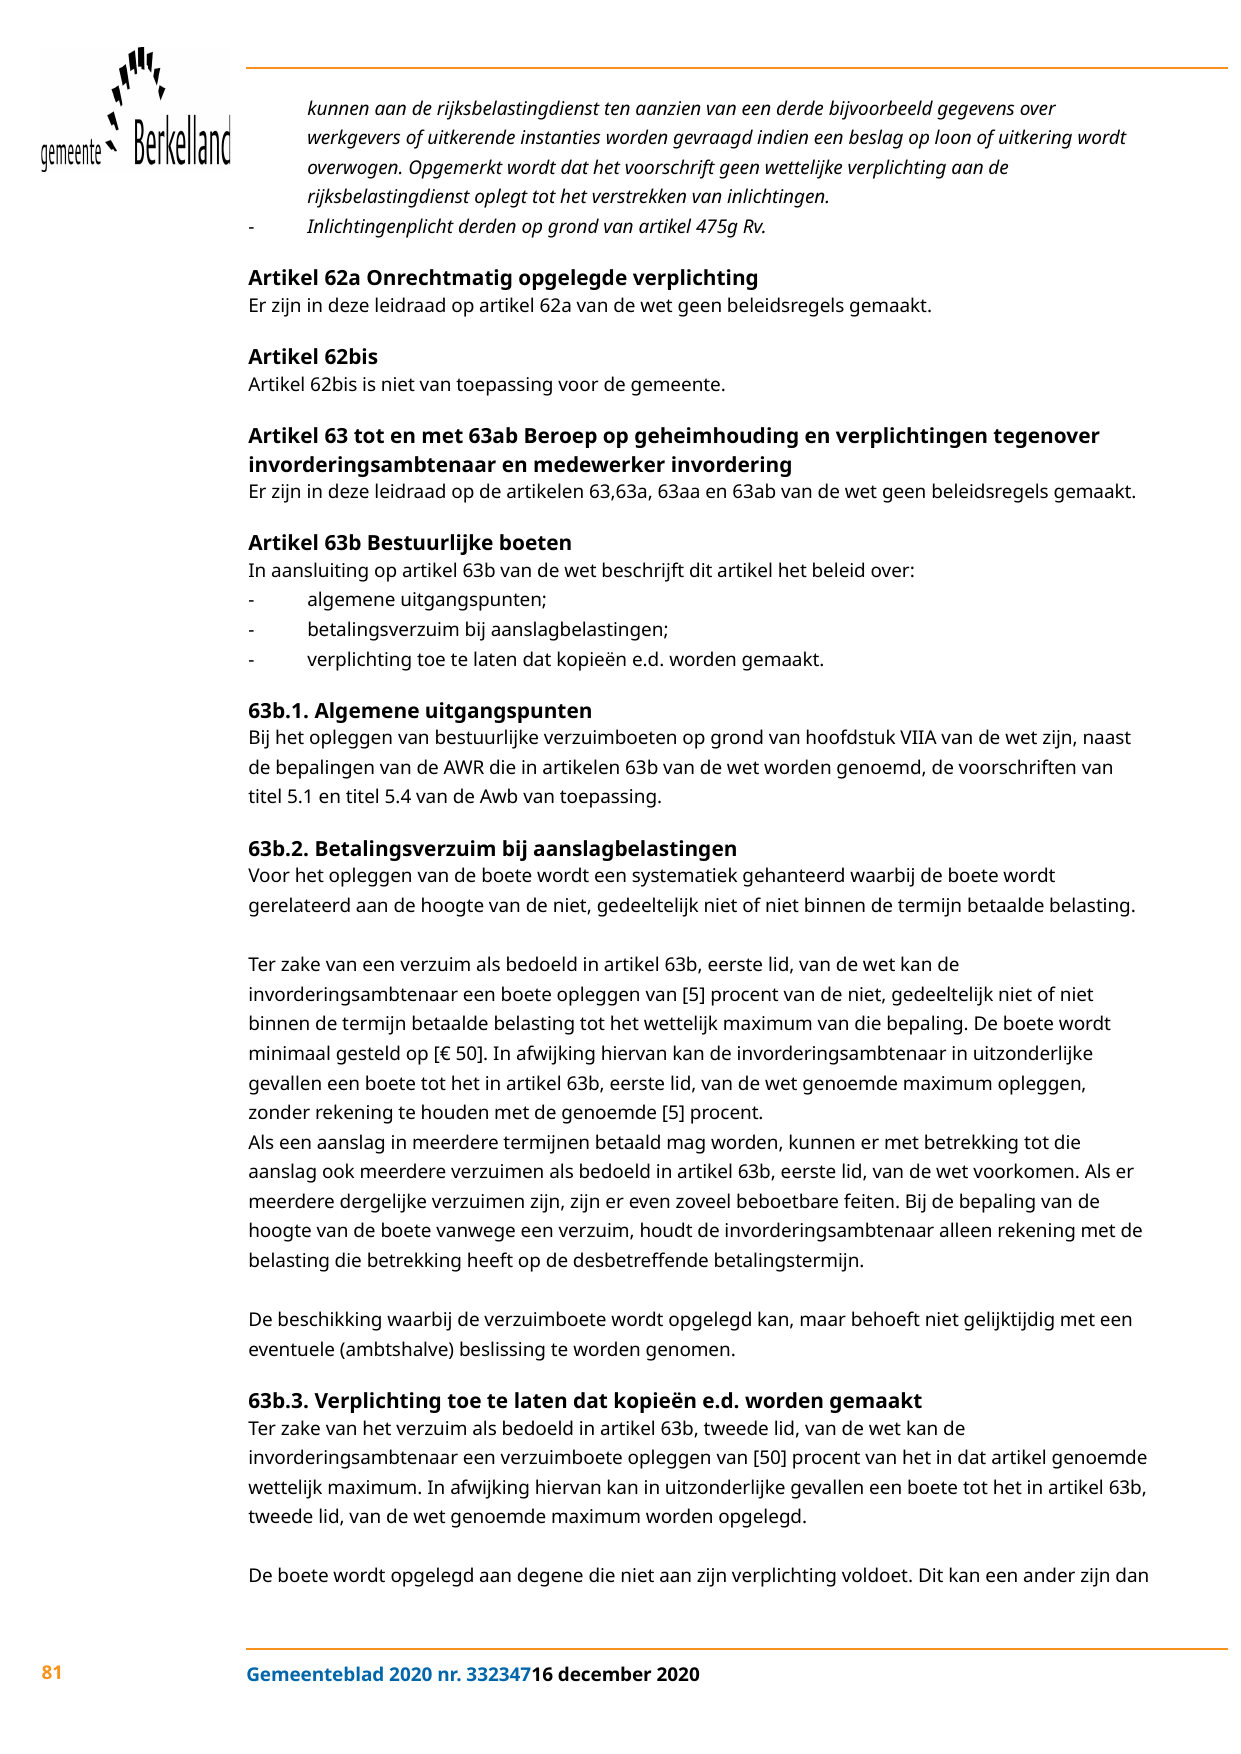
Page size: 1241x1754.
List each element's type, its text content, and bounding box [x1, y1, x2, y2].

list kunnen aan de rijksbelastingdienst ten aanzien van een derde bijvoorbeeld gegevens over werkgevers of uitkerende instanties worden gevraagd indien een beslag op loon of uitkering wordt overwogen. Opgemerkt wordt dat het voorschrift geen wettelijke verplichting aan de rijksbelastingdienst oplegt tot het verstrekken van inlichtingen. [248, 95, 1152, 209]
text Artikel 63b Bestuurlijke boeten [248, 528, 1152, 557]
text Voor het opleggen van de boete wordt een systematiek gehanteerd waarbij de boete wordt gerelateerd aan de hoogte van de niet, gedeeltelijk niet of niet binnen de termijn betaalde belasting. [248, 863, 1152, 918]
text 63b.1. Algemene uitgangspunten [248, 696, 1152, 724]
text Artikel 63 tot en met 63ab Beroep op geheimhouding en verplichtingen tegenover invorderingsambtenaar en medewerker invordering [248, 421, 1152, 478]
list Inlichtingenplicht derden op grond van artikel 475g Rv. [248, 213, 1152, 239]
text Als een aanslag in meerdere termijnen betaald mag worden, kunnen er met betrekking tot die aanslag ook meerdere verzuimen als bedoeld in artikel 63b, eerste lid, van de wet voorkomen. Als er meerdere dergelijke verzuimen zijn, zijn er even zoveel beboetbare feiten. Bij de bepaling van de hoogte van de boete vanwege een verzuim, houdt de invorderingsambtenaar alleen rekening met de belasting die betrekking heeft op de desbetreffende betalingstermijn. [248, 1129, 1152, 1273]
list verplichting toe te laten dat kopieën e.d. worden gemaakt. [248, 646, 1152, 671]
text Ter zake van een verzuim als bedoeld in artikel 63b, eerste lid, van de wet kan de invorderingsambtenaar een boete opleggen van [5] procent van de niet, gedeeltelijk niet of niet binnen de termijn betaalde belasting tot het wettelijk maximum van die bepaling. De boete wordt minimaal gesteld op [€ 50]. In afwijking hiervan kan de invorderingsambtenaar in uitzonderlijke gevallen een boete tot het in artikel 63b, eerste lid, van de wet genoemde maximum opleggen, zonder rekening te houden met de genoemde [5] procent. [248, 951, 1152, 1125]
text Er zijn in deze leidraad op de artikelen 63,63a, 63aa en 63ab van de wet geen beleidsregels gemaakt. [248, 478, 1152, 504]
list betalingsverzuim bij aanslagbelastingen; [248, 616, 1152, 642]
text In aansluiting op artikel 63b van de wet beschrijft dit artikel het beleid over: [248, 557, 1152, 583]
text Er zijn in deze leidraad op artikel 62a van de wet geen beleidsregels gemaakt. [248, 292, 1152, 318]
text De boete wordt opgelegd aan degene die niet aan zijn verplichting voldoet. Dit kan een ander zijn dan [248, 1563, 1152, 1588]
picture [41, 47, 231, 172]
text 63b.3. Verplichting toe te laten dat kopieën e.d. worden gemaakt [248, 1386, 1152, 1415]
text Ter zake van het verzuim als bedoeld in artikel 63b, tweede lid, van de wet kan de invorderingsambtenaar een verzuimboete opleggen van [50] procent van het in dat artikel genoemde wettelijk maximum. In afwijking hiervan kan in uitzonderlijke gevallen een boete tot het in artikel 63b, tweede lid, van de wet genoemde maximum worden opgelegd. [248, 1415, 1152, 1529]
text 63b.2. Betalingsverzuim bij aanslagbelastingen [248, 834, 1152, 863]
list algemene uitgangspunten; [248, 587, 1152, 612]
text Artikel 62bis [248, 342, 1152, 371]
text Artikel 62bis is niet van toepassing voor de gemeente. [248, 371, 1152, 397]
text Artikel 62a Onrechtmatig opgelegde verplichting [248, 263, 1152, 292]
text Bij het opleggen van bestuurlijke verzuimboeten op grond van hoofdstuk VIIA van de wet zijn, naast de bepalingen van de AWR die in artikelen 63b van de wet worden genoemd, de voorschriften van titel 5.1 en titel 5.4 van de Awb van toepassing. [248, 724, 1152, 809]
text De beschikking waarbij de verzuimboete wordt opgelegd kan, maar behoeft niet gelijktijdig met een eventuele (ambtshalve) beslissing te worden genomen. [248, 1306, 1152, 1362]
